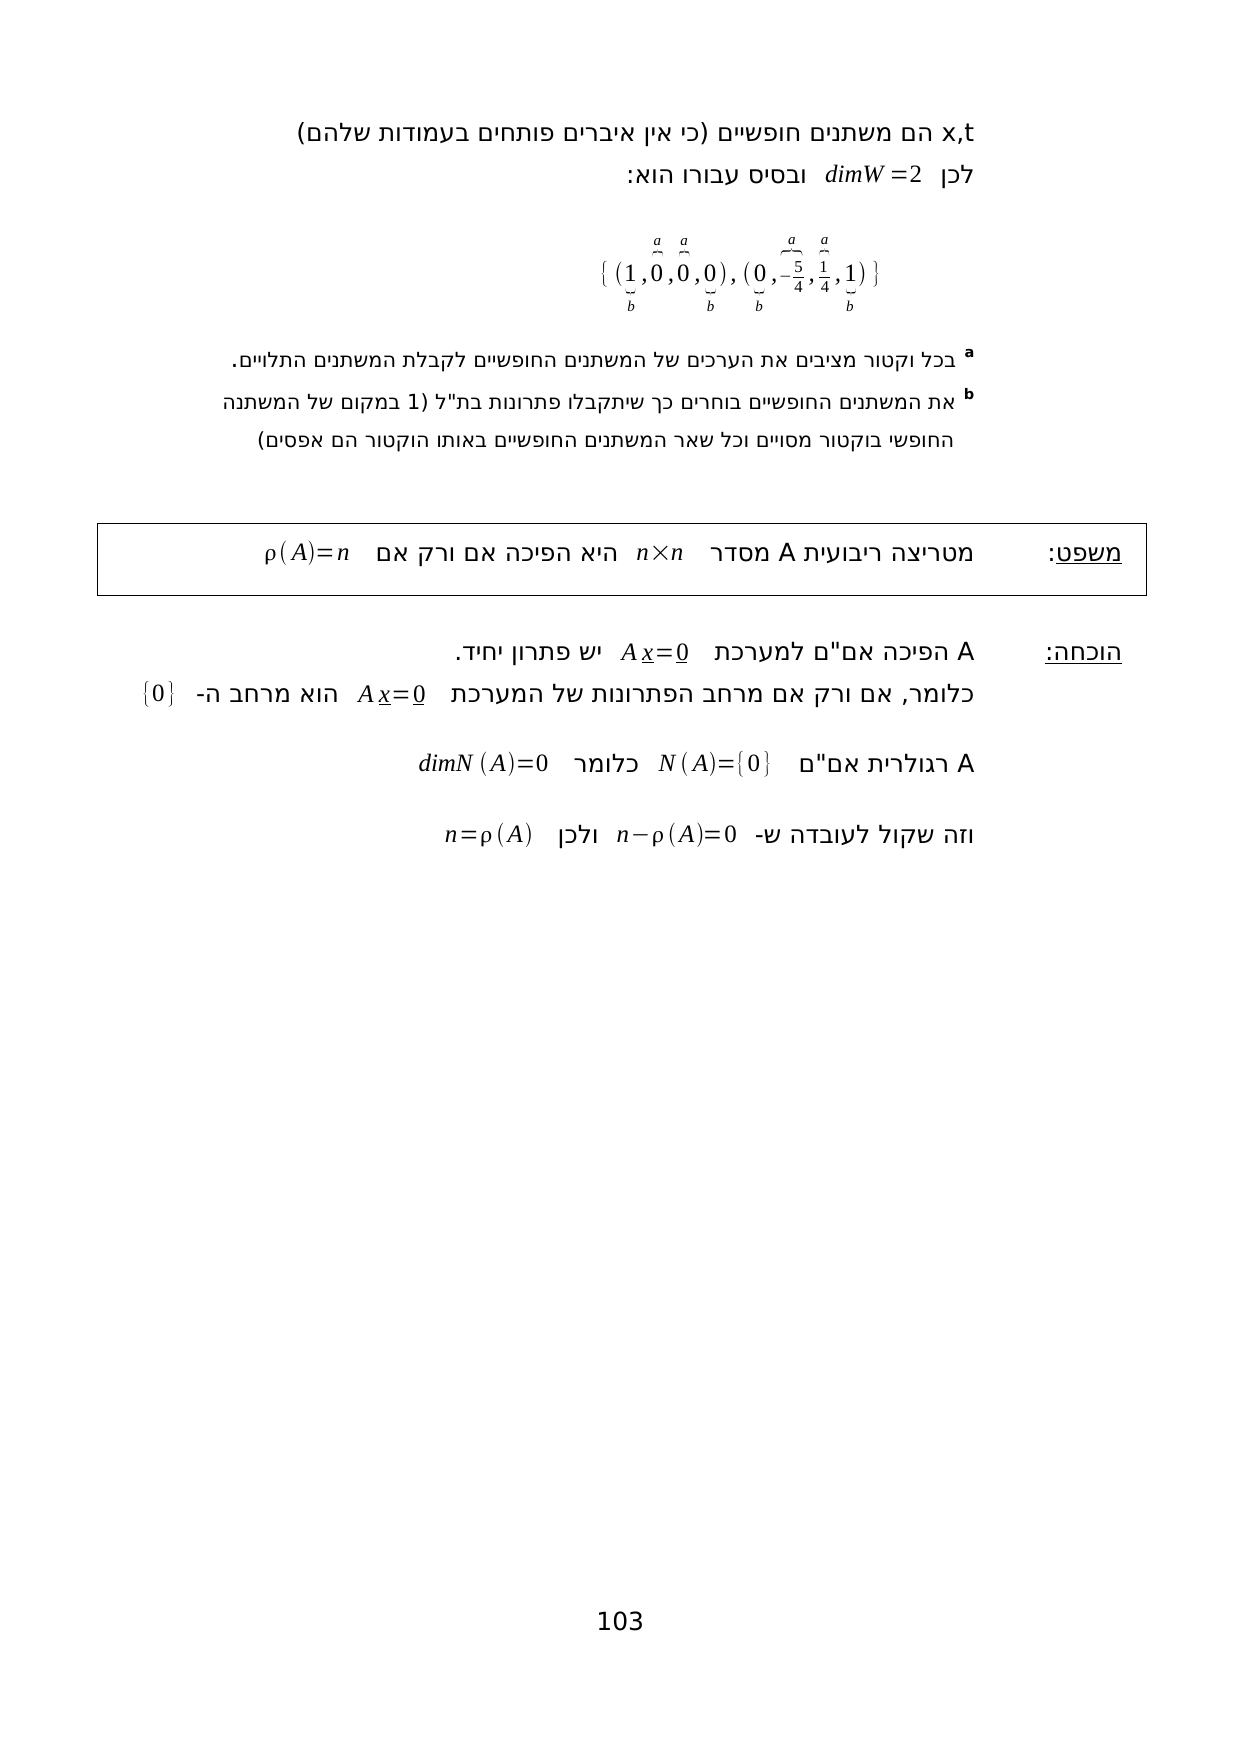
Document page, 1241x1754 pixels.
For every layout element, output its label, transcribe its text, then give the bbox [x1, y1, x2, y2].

text x,t הם משתנים חופשיים (כי אין איברים פותחים בעמודות שלהם) [118, 118, 974, 147]
text משפט: מטריצה ריבועית A מסדר היא הפיכה אם ורק אם [118, 538, 1122, 595]
text [118, 596, 1122, 625]
text a בכל וקטור מציבים את הערכים של המשתנים החופשיים לקבלת המשתנים התלויים. [118, 230, 974, 373]
text וזה שקול לעובדה ש-ולכן [118, 820, 974, 849]
text b את המשתנים החופשיים בוחרים כך שיתקבלו פתרונות בת"ל (1 במקום של המשתנה [118, 386, 974, 415]
text החופשי בוקטור מסויים וכל שאר המשתנים החופשיים באותו הוקטור הם אפסים) [118, 428, 974, 452]
text הוכחה: A הפיכה אם"ם למערכת יש פתרון יחיד. [118, 637, 1122, 667]
text A רגולרית אם"ם כלומר [118, 749, 974, 807]
text לכןובסיס עבורו הוא: [118, 160, 974, 218]
text כלומר, אם ורק אם מרחב הפתרונות של המערכת הוא מרחב ה- [118, 679, 974, 737]
